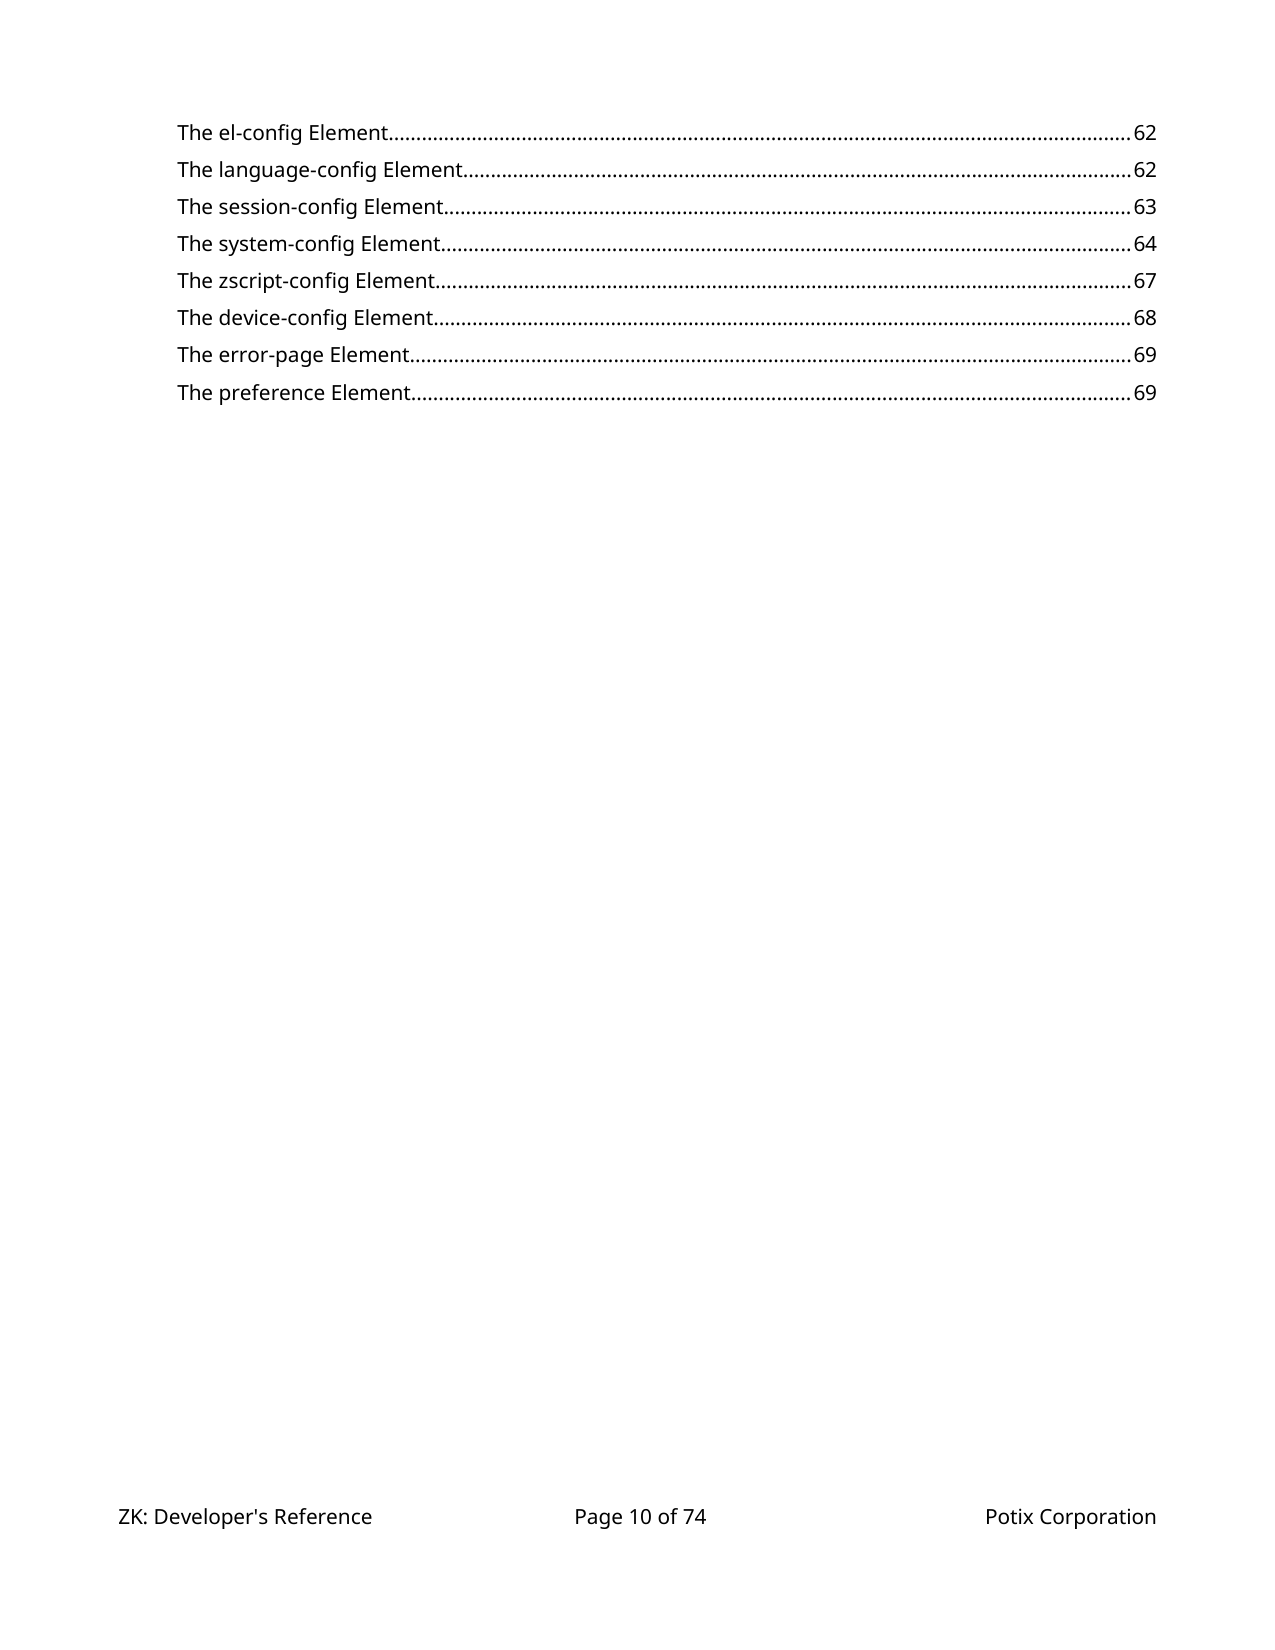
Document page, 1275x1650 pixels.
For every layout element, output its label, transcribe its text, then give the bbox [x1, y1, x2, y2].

text The zscript-config Element 67 [177, 266, 1157, 295]
text The system-config Element 64 [177, 229, 1157, 258]
text The error-page Element 69 [177, 341, 1157, 369]
text The language-config Element 62 [177, 155, 1157, 183]
text The el-config Element 62 [177, 118, 1157, 146]
text The session-config Element 63 [177, 192, 1157, 221]
text The preference Element 69 [177, 378, 1157, 406]
text The device-config Element 68 [177, 303, 1157, 332]
